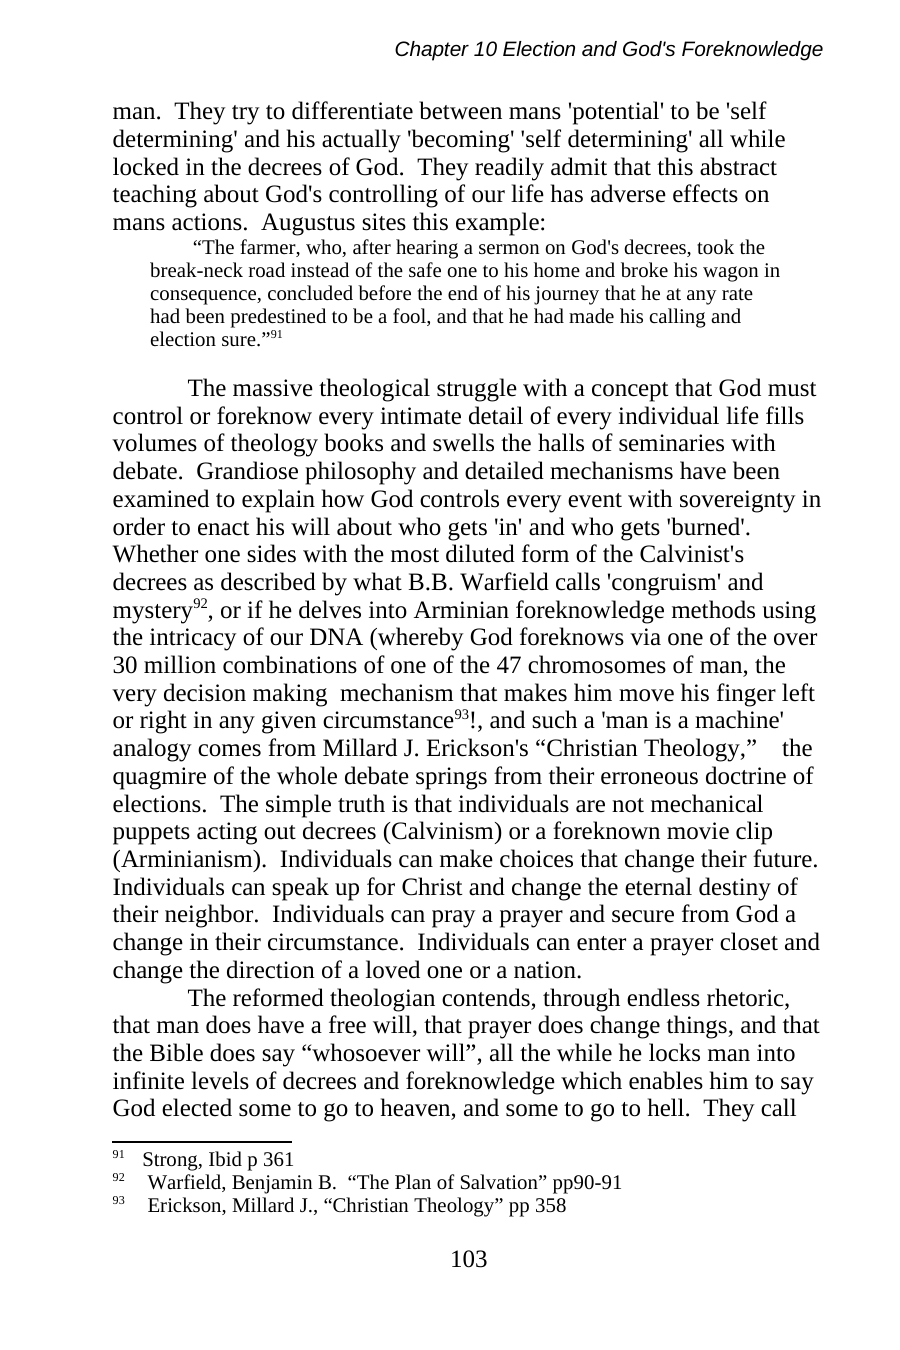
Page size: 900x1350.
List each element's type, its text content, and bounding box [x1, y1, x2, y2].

text man. They try to differentiate between mans 'potential' to be 'self determining' and his actually 'becoming' 'self determining' all while locked in the decrees of God. They readily admit that this abstract teaching about God's controlling of our life has adverse effects on mans actions. Augustus sites this example: [112, 97, 825, 236]
text Strong, Ibid p 361 [112, 1148, 825, 1171]
text Warfield, Benjamin B. “The Plan of Salvation” pp90-91 [112, 1171, 825, 1194]
text The reformed theologian contends, through endless rhetoric, that man does have a free will, that prayer does change things, and that the Bible does say “whosoever will”, all the while he locks man into infinite levels of decrees and foreknowledge which enables him to say God elected some to go to heaven, and some to go to hell. They call [112, 984, 825, 1122]
text “The farmer, who, after hearing a sermon on God's decrees, took the break-neck road instead of the safe one to his home and broke his wagon in consequence, concluded before the end of his journey that he at any rate had been predestined to be a fool, and that he had made his calling and election sure.” [150, 236, 787, 351]
text Erickson, Millard J., “Christian Theology” pp 358 [112, 1194, 825, 1217]
text The massive theological struggle with a concept that God must control or foreknow every intimate detail of every individual life fills volumes of theology books and swells the halls of seminaries with debate. Grandiose philosophy and detailed mechanisms have been examined to explain how God controls every event with sovereignty in order to enact his will about who gets 'in' and who gets 'burned'. Whether one sides with the most diluted form of the Calvinist's decrees as described by what B.B. Warfield calls 'congruism' and mystery, or if he delves into Arminian foreknowledge methods using the intricacy of our DNA (whereby God foreknows via one of the over 30 million combinations of one of the 47 chromosomes of man, the very decision making mechanism that makes him move his finger left or right in any given circumstance!, and such a 'man is a machine' analogy comes from Millard J. Erickson's “Christian Theology,” the quagmire of the whole debate springs from their erroneous doctrine of elections. The simple truth is that individuals are not mechanical puppets acting out decrees (Calvinism) or a foreknown movie clip (Arminianism). Individuals can make choices that change their future. Individuals can speak up for Christ and change the eternal destiny of their neighbor. Individuals can pray a prayer and secure from God a change in their circumstance. Individuals can enter a prayer closet and change the direction of a loved one or a nation. [112, 374, 825, 984]
